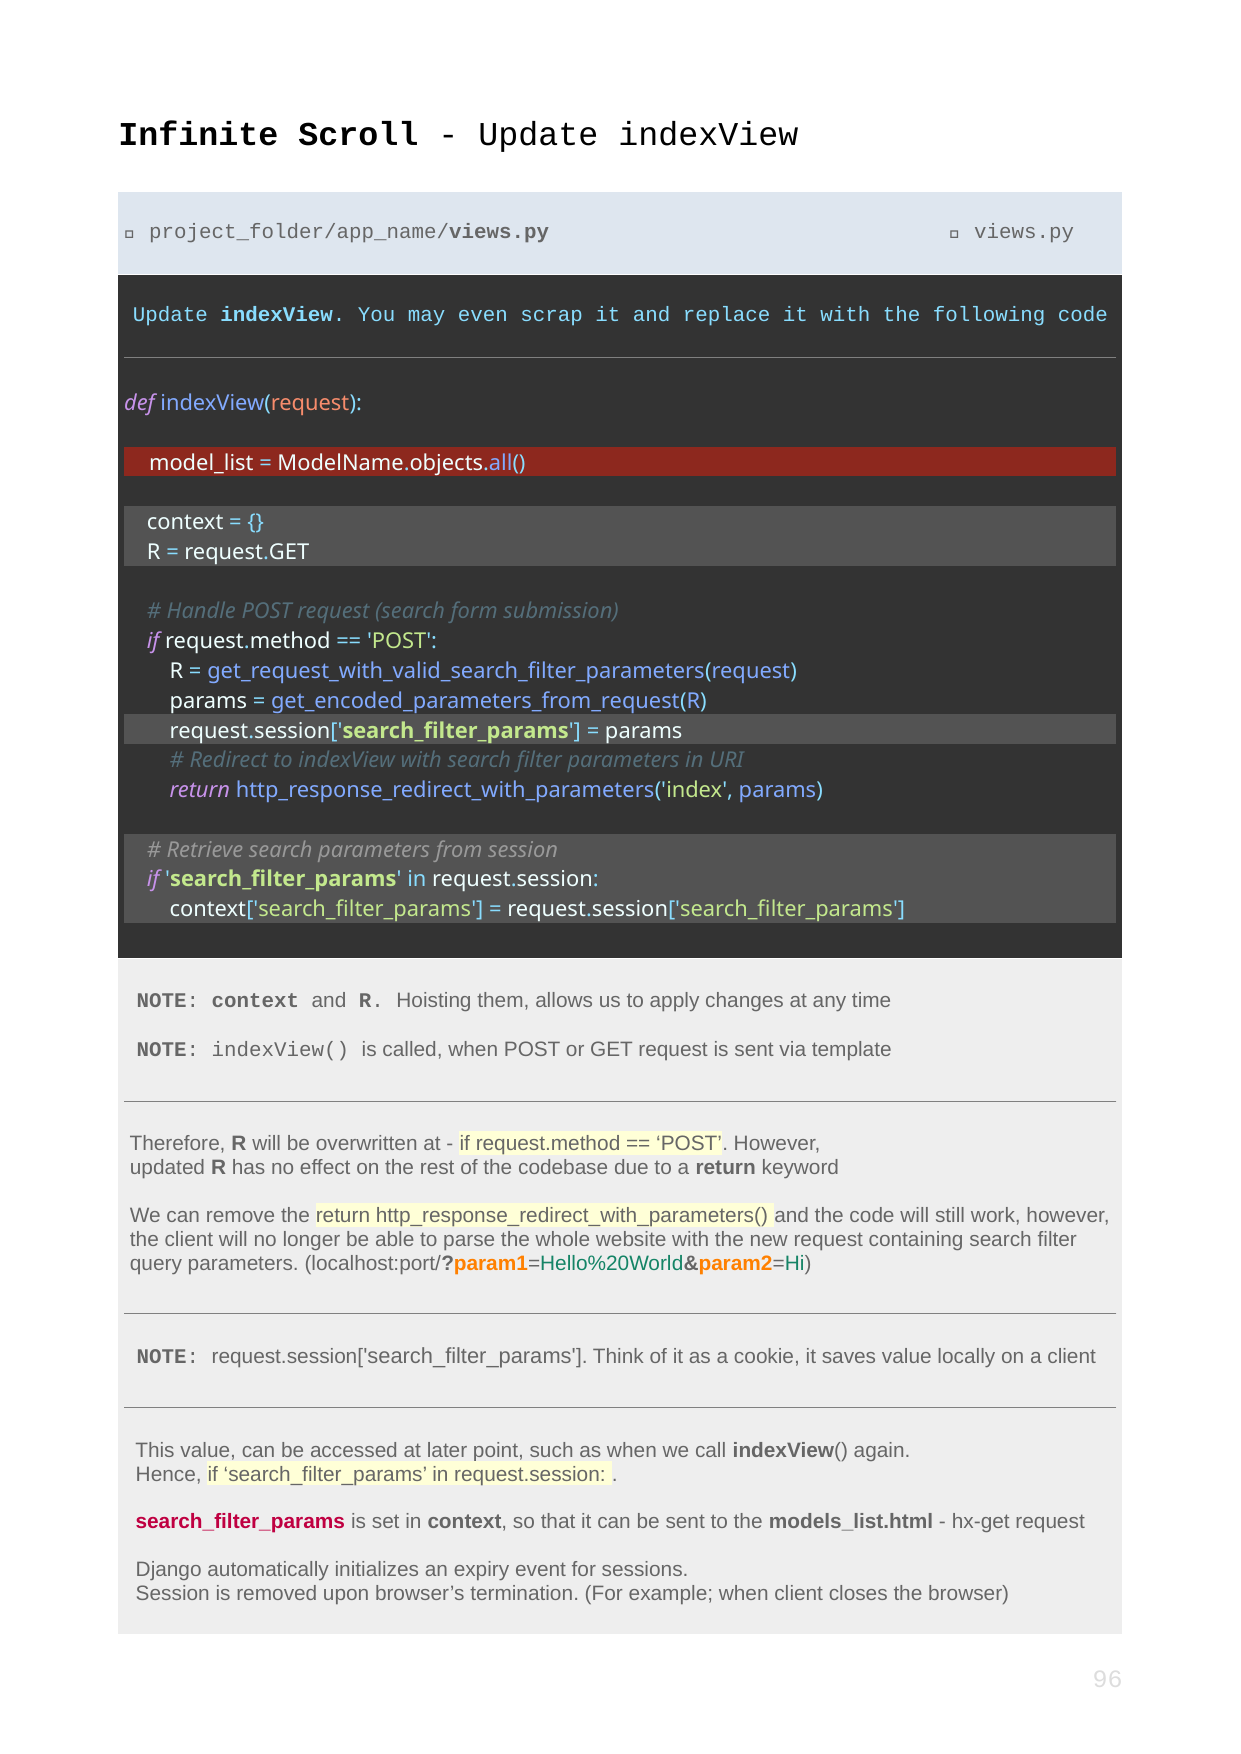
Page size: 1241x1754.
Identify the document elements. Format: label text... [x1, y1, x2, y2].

subtitle Infinite Scroll - Update indexView [118, 118, 1122, 156]
table_cell NOTE: context and R. Hoisting them, allows us to apply changes at any time NOTE: indexView() is called, when POST or GET request is sent via template Therefore, R will be overwritten at - if request.method == ‘POST’. However, updated R has no effect on the rest of the codebase due to a return keyword We can remove the return http_response_redirect_with_parameters() and the code will still work, however, the client will no longer be able to parse the whole website with the new request containing search filter query parameters. (localhost:port/?param1=Hello%20World&param2=Hi) NOTE: request.session['search_filter_params']. Think of it as a cookie, it saves value locally on a client This value, can be accessed at later point, such as when we call indexView() again. Hence, if ‘search_filter_params’ in request.session: . search_filter_params is set in context, so that it can be sent to the models_list.html - hx-get request Django automatically initializes an expiry event for sessions. Session is removed upon browser’s termination. (For example; when client closes the browser) [118, 959, 1122, 1634]
table_cell Update indexView. You may even scrap it and replace it with the following code def indexView(request): model_list = ModelName.objects.all() context = {} R = request.GET # Handle POST request (search form submission) if request.method == 'POST': R = get_request_with_valid_search_filter_parameters(request) params = get_encoded_parameters_from_request(R) request.session['search_filter_params'] = params # Redirect to indexView with search filter parameters in URI return http_response_redirect_with_parameters('index', params) # Retrieve search parameters from session if 'search_filter_params' in request.session: context['search_filter_params'] = request.session['search_filter_params'] [118, 275, 1122, 958]
table_header 📝 project_folder/app_name/views.py 🐍 views.py [118, 192, 1122, 274]
